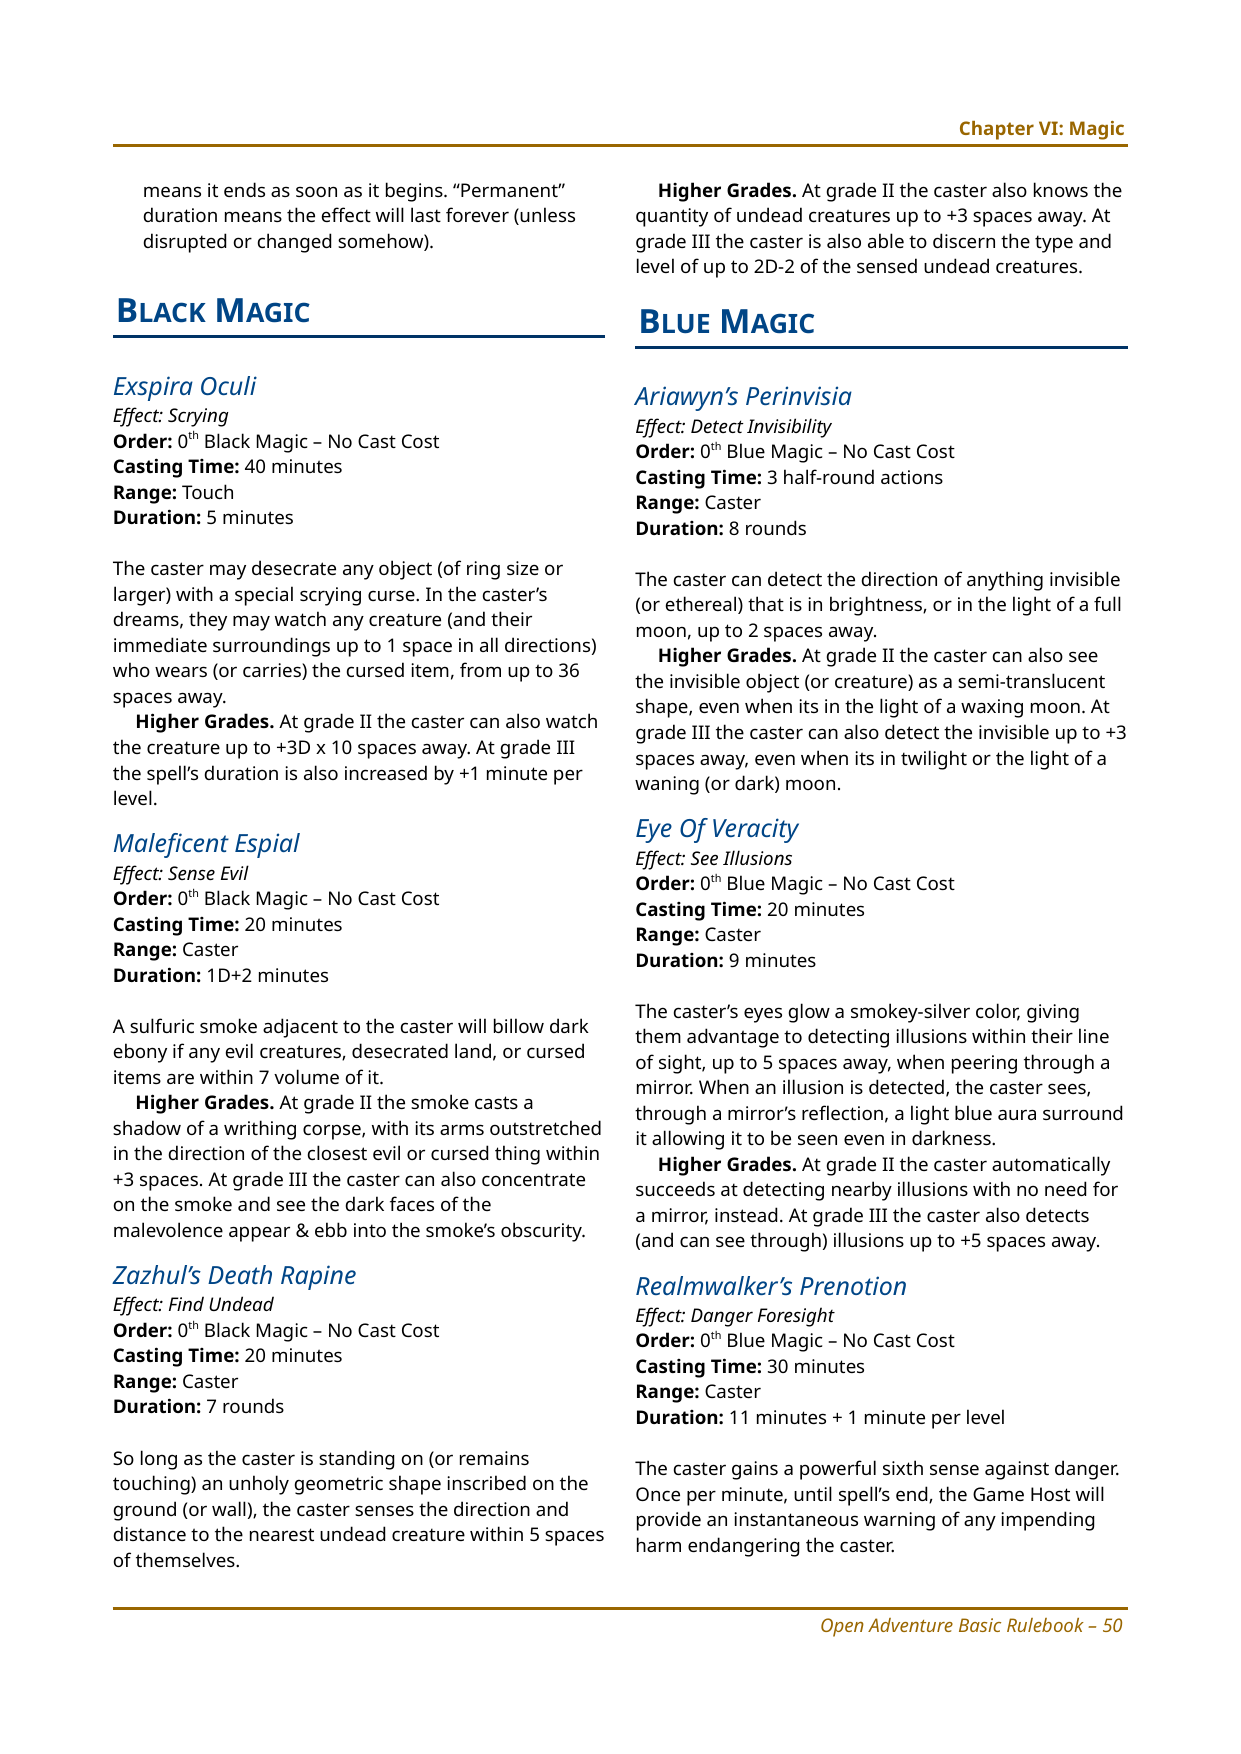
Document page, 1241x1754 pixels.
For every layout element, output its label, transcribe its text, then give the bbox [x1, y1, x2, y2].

subtitle Realmwalker’s Prenotion [635, 1268, 1128, 1302]
text Casting Time: 20 minutes [113, 1343, 605, 1368]
text The caster’s eyes glow a smokey-silver color, giving them advantage to detecting illusions within their line of sight, up to 5 spaces away, when peering through a mirror. When an illusion is detected, the caster sees, through a mirror’s reflection, a light blue aura surround it allowing it to be seen even in darkness. [635, 998, 1128, 1151]
text Range: Caster [635, 921, 1128, 947]
text Range: Caster [635, 1379, 1128, 1404]
subtitle Zazhul’s Death rapine [113, 1258, 605, 1292]
text Higher Grades. At grade II the caster also knows the quantity of undead creatures up to +3 spaces away. At grade III the caster is also able to discern the type and level of up to 2D-2 of the sensed undead creatures. [635, 177, 1128, 279]
text Casting Time: 3 half-round actions [635, 464, 1128, 489]
text Effect: Scrying [113, 402, 605, 428]
text Range: Caster [113, 1368, 605, 1394]
subtitle Black Magic [113, 284, 605, 335]
text Effect: Sense Evil [113, 860, 605, 885]
text Effect: Find Undead [113, 1292, 605, 1317]
text Order: 0th Blue Magic – No Cast Cost [635, 1328, 1128, 1353]
text Duration: 8 rounds [635, 515, 1128, 541]
subtitle Eye of Veracity [635, 811, 1128, 845]
text Duration: 9 minutes [635, 947, 1128, 972]
text Order: 0th Blue Magic – No Cast Cost [635, 870, 1128, 896]
text Effect: See Illusions [635, 845, 1128, 870]
text Range: Caster [635, 489, 1128, 515]
subtitle Maleficent Espial [113, 826, 605, 860]
text Range: Touch [113, 479, 605, 504]
text A sulfuric smoke adjacent to the caster will billow dark ebony if any evil creatures, desecrated land, or cursed items are within 7 volume of it. [113, 1013, 605, 1089]
text The caster gains a powerful sixth sense against danger. Once per minute, until spell’s end, the Game Host will provide an instantaneous warning of any impending harm endangering the caster. [635, 1455, 1128, 1557]
subtitle Exspira Oculi [113, 368, 605, 402]
text Order: 0th Black Magic – No Cast Cost [113, 428, 605, 453]
text Casting Time: 20 minutes [635, 896, 1128, 921]
text Duration: 5 minutes [113, 504, 605, 530]
text Effect: Detect Invisibility [635, 413, 1128, 438]
text The caster can detect the direction of anything invisible (or ethereal) that is in brightness, or in the light of a full moon, up to 2 spaces away. [635, 566, 1128, 643]
text Casting Time: 40 minutes [113, 453, 605, 479]
text Duration: 7 rounds [113, 1394, 605, 1419]
text Higher Grades. At grade II the caster automatically succeeds at detecting nearby illusions with no need for a mirror, instead. At grade III the caster also detects (and can see through) illusions up to +5 spaces away. [635, 1151, 1128, 1253]
text Effect: Danger Foresight [635, 1302, 1128, 1328]
text Order: 0th Black Magic – No Cast Cost [113, 885, 605, 911]
text Higher Grades. At grade II the caster can also see the invisible object (or creature) as a semi-translucent shape, even when its in the light of a waxing moon. At grade III the caster can also detect the invisible up to +3 spaces away, even when its in twilight or the light of a waning (or dark) moon. [635, 643, 1128, 796]
text The caster may desecrate any object (of ring size or larger) with a special scrying curse. In the caster’s dreams, they may watch any creature (and their immediate surroundings up to 1 space in all directions) who wears (or carries) the cursed item, from up to 36 spaces away. [113, 556, 605, 709]
list means it ends as soon as it begins. “Permanent” duration means the effect will last forever (unless disrupted or changed somehow). [113, 177, 605, 254]
subtitle Ariawyn’s Perinvisia [635, 379, 1128, 413]
text Duration: 11 minutes + 1 minute per level [635, 1404, 1128, 1430]
text Higher Grades. At grade II the smoke casts a shadow of a writhing corpse, with its arms outstretched in the direction of the closest evil or cursed thing within +3 spaces. At grade III the caster can also concentrate on the smoke and see the dark faces of the malevolence appear & ebb into the smoke’s obscurity. [113, 1089, 605, 1243]
text So long as the caster is standing on (or remains touching) an unholy geometric shape inscribed on the ground (or wall), the caster senses the direction and distance to the nearest undead creature within 5 spaces of themselves. [113, 1445, 605, 1572]
text Duration: 1D+2 minutes [113, 962, 605, 987]
text Order: 0th Black Magic – No Cast Cost [113, 1317, 605, 1343]
text Casting Time: 20 minutes [113, 911, 605, 936]
text Range: Caster [113, 936, 605, 962]
text Higher Grades. At grade II the caster can also watch the creature up to +3D x 10 spaces away. At grade III the spell’s duration is also increased by +1 minute per level. [113, 709, 605, 811]
text Order: 0th Blue Magic – No Cast Cost [635, 438, 1128, 464]
text Casting Time: 30 minutes [635, 1353, 1128, 1379]
